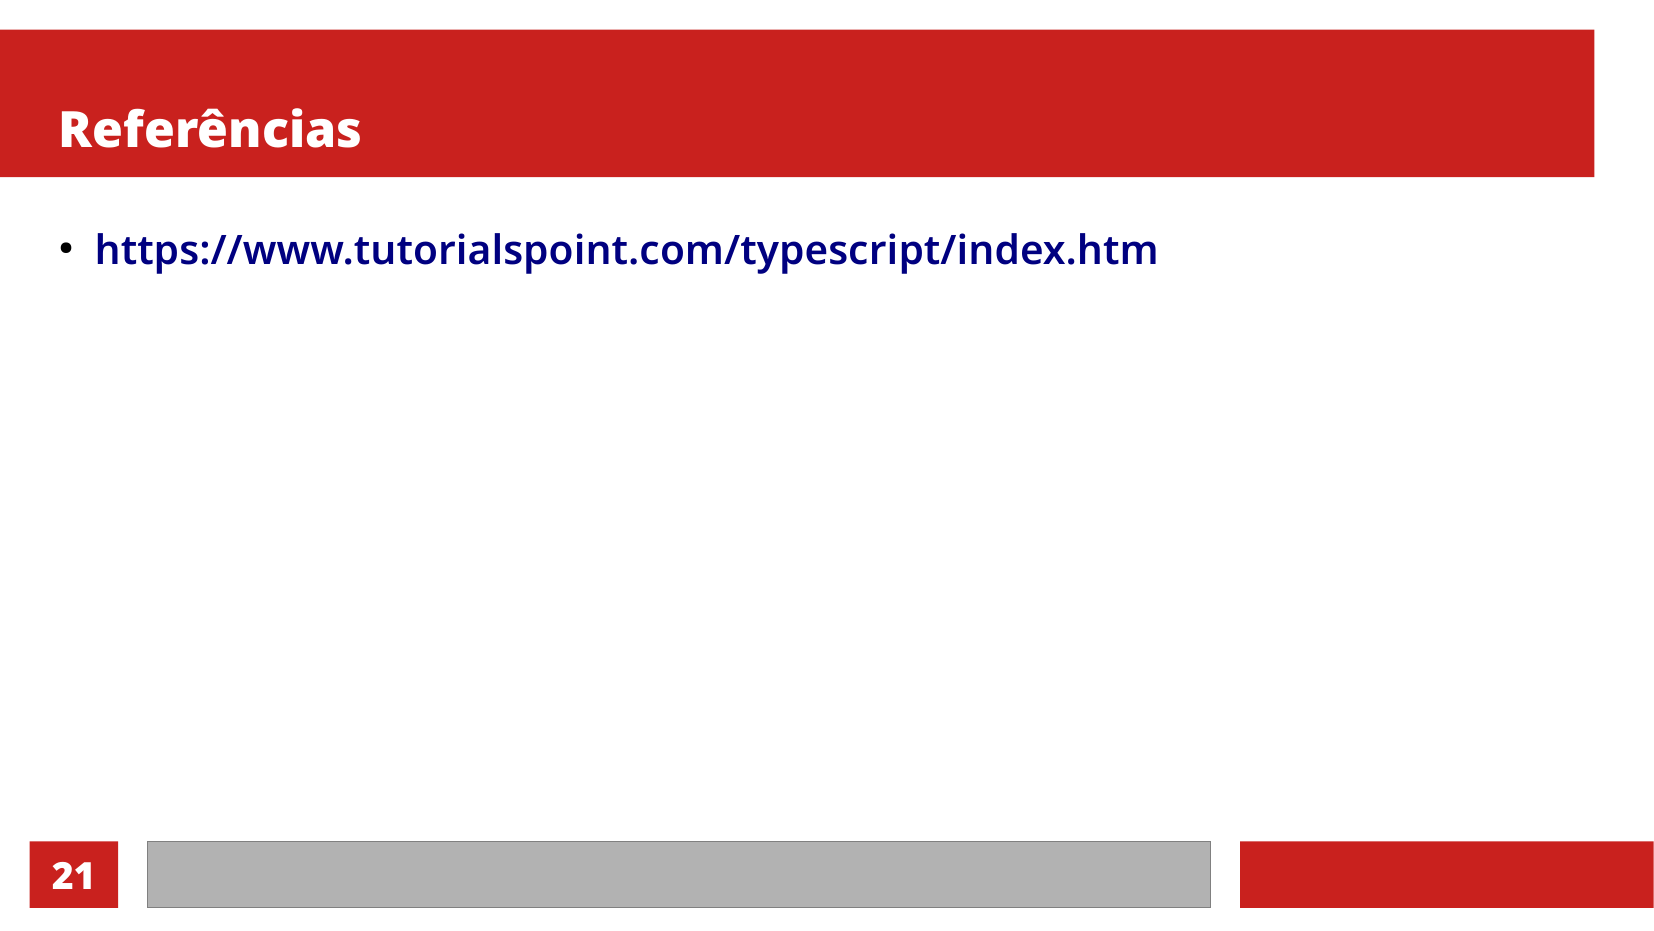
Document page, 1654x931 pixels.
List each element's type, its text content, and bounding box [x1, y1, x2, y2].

title Referências [59, 44, 1595, 163]
list https://www.tutorialspoint.com/typescript/index.htm [59, 221, 1565, 798]
